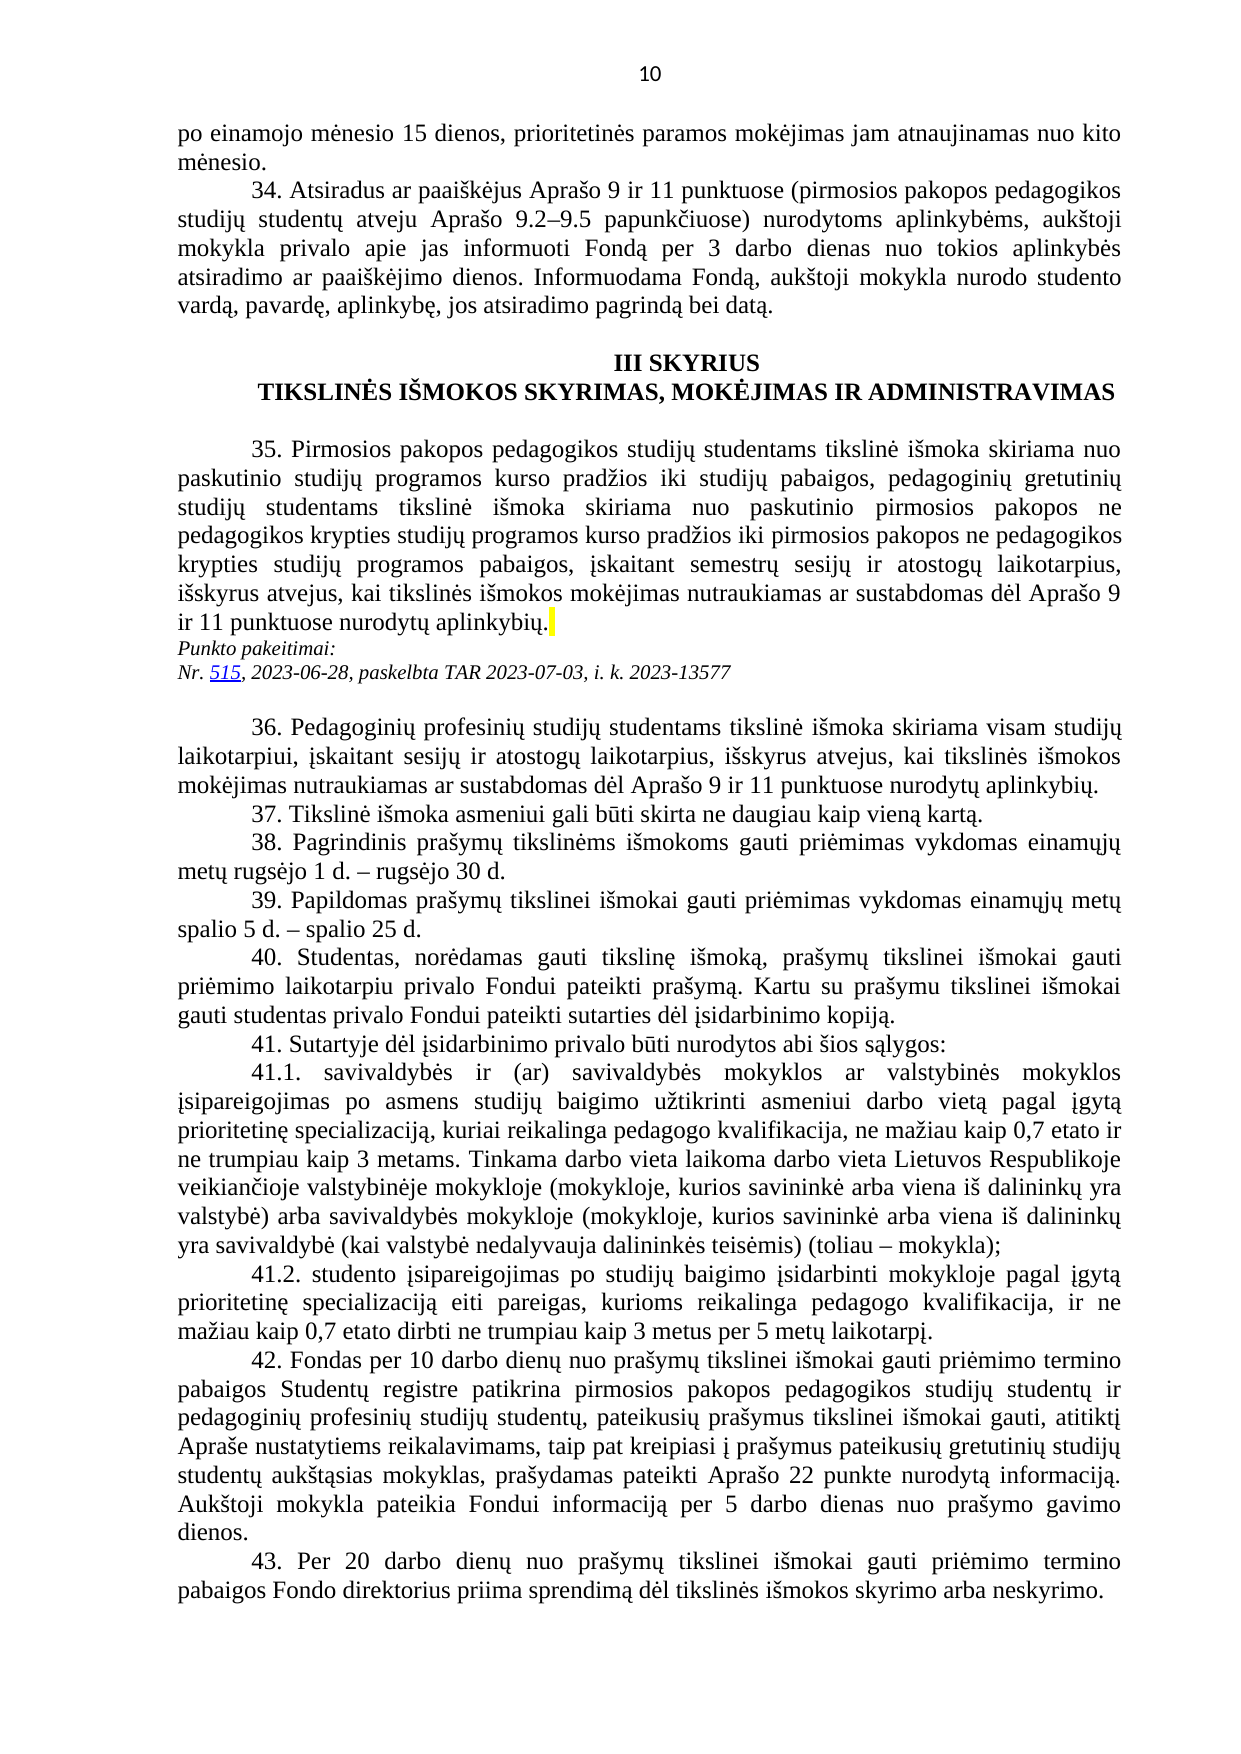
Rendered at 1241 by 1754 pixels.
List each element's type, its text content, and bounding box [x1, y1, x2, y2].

text TIKSLINĖS IŠMOKOS SKYRIMAS, MOKĖJIMAS IR ADMINISTRAVIMAS [177, 377, 1122, 406]
text 36. Pedagoginių profesinių studijų studentams tikslinė išmoka skiriama visam studijų laikotarpiui, įskaitant sesijų ir atostogų laikotarpius, išskyrus atvejus, kai tikslinės išmokos mokėjimas nutraukiamas ar sustabdomas dėl Aprašo 9 ir 11 punktuose nurodytų aplinkybių. [177, 712, 1122, 799]
text 41. Sutartyje dėl įsidarbinimo privalo būti nurodytos abi šios sąlygos: [177, 1029, 1122, 1057]
text III SKYRIUS [177, 348, 1122, 377]
text 39. Papildomas prašymų tikslinei išmokai gauti priėmimas vykdomas einamųjų metų spalio 5 d. – spalio 25 d. [177, 885, 1122, 942]
text 35. Pirmosios pakopos pedagogikos studijų studentams tikslinė išmoka skiriama nuo paskutinio studijų programos kurso pradžios iki studijų pabaigos, pedagoginių gretutinių studijų studentams tikslinė išmoka skiriama nuo paskutinio pirmosios pakopos ne pedagogikos krypties studijų programos kurso pradžios iki pirmosios pakopos ne pedagogikos krypties studijų programos pabaigos, įskaitant semestrų sesijų ir atostogų laikotarpius, išskyrus atvejus, kai tikslinės išmokos mokėjimas nutraukiamas ar sustabdomas dėl Aprašo 9 ir 11 punktuose nurodytų aplinkybių. [177, 434, 1122, 636]
text po einamojo mėnesio 15 dienos, prioritetinės paramos mokėjimas jam atnaujinamas nuo kito mėnesio. [177, 118, 1122, 176]
text 41.1. savivaldybės ir (ar) savivaldybės mokyklos ar valstybinės mokyklos įsipareigojimas po asmens studijų baigimo užtikrinti asmeniui darbo vietą pagal įgytą prioritetinę specializaciją, kuriai reikalinga pedagogo kvalifikacija, ne mažiau kaip 0,7 etato ir ne trumpiau kaip 3 metams. Tinkama darbo vieta laikoma darbo vieta Lietuvos Respublikoje veikiančioje valstybinėje mokykloje (mokykloje, kurios savininkė arba viena iš dalininkų yra valstybė) arba savivaldybės mokykloje (mokykloje, kurios savininkė arba viena iš dalininkų yra savivaldybė (kai valstybė nedalyvauja dalininkės teisėmis) (toliau – mokykla); [177, 1057, 1122, 1259]
text Nr. 515, 2023-06-28, paskelbta TAR 2023-07-03, i. k. 2023-13577 [177, 660, 1122, 684]
text 41.2. studento įsipareigojimas po studijų baigimo įsidarbinti mokykloje pagal įgytą prioritetinę specializaciją eiti pareigas, kurioms reikalinga pedagogo kvalifikacija, ir ne mažiau kaip 0,7 etato dirbti ne trumpiau kaip 3 metus per 5 metų laikotarpį. [177, 1259, 1122, 1345]
text Punkto pakeitimai: [177, 636, 1122, 660]
text 38. Pagrindinis prašymų tikslinėms išmokoms gauti priėmimas vykdomas einamųjų metų rugsėjo 1 d. – rugsėjo 30 d. [177, 827, 1122, 885]
text 42. Fondas per 10 darbo dienų nuo prašymų tikslinei išmokai gauti priėmimo termino pabaigos Studentų registre patikrina pirmosios pakopos pedagogikos studijų studentų ir pedagoginių profesinių studijų studentų, pateikusių prašymus tikslinei išmokai gauti, atitiktį Apraše nustatytiems reikalavimams, taip pat kreipiasi į prašymus pateikusių gretutinių studijų studentų aukštąsias mokyklas, prašydamas pateikti Aprašo 22 punkte nurodytą informaciją. Aukštoji mokykla pateikia Fondui informaciją per 5 darbo dienas nuo prašymo gavimo dienos. [177, 1345, 1122, 1546]
text 43. Per 20 darbo dienų nuo prašymų tikslinei išmokai gauti priėmimo termino pabaigos Fondo direktorius priima sprendimą dėl tikslinės išmokos skyrimo arba neskyrimo. [177, 1546, 1122, 1604]
text 37. Tikslinė išmoka asmeniui gali būti skirta ne daugiau kaip vieną kartą. [177, 799, 1122, 827]
text 40. Studentas, norėdamas gauti tikslinę išmoką, prašymų tikslinei išmokai gauti priėmimo laikotarpiu privalo Fondui pateikti prašymą. Kartu su prašymu tikslinei išmokai gauti studentas privalo Fondui pateikti sutarties dėl įsidarbinimo kopiją. [177, 942, 1122, 1029]
text 34. Atsiradus ar paaiškėjus Aprašo 9 ir 11 punktuose (pirmosios pakopos pedagogikos studijų studentų atveju Aprašo 9.2–9.5 papunkčiuose) nurodytoms aplinkybėms, aukštoji mokykla privalo apie jas informuoti Fondą per 3 darbo dienas nuo tokios aplinkybės atsiradimo ar paaiškėjimo dienos. Informuodama Fondą, aukštoji mokykla nurodo studento vardą, pavardę, aplinkybę, jos atsiradimo pagrindą bei datą. [177, 176, 1122, 319]
